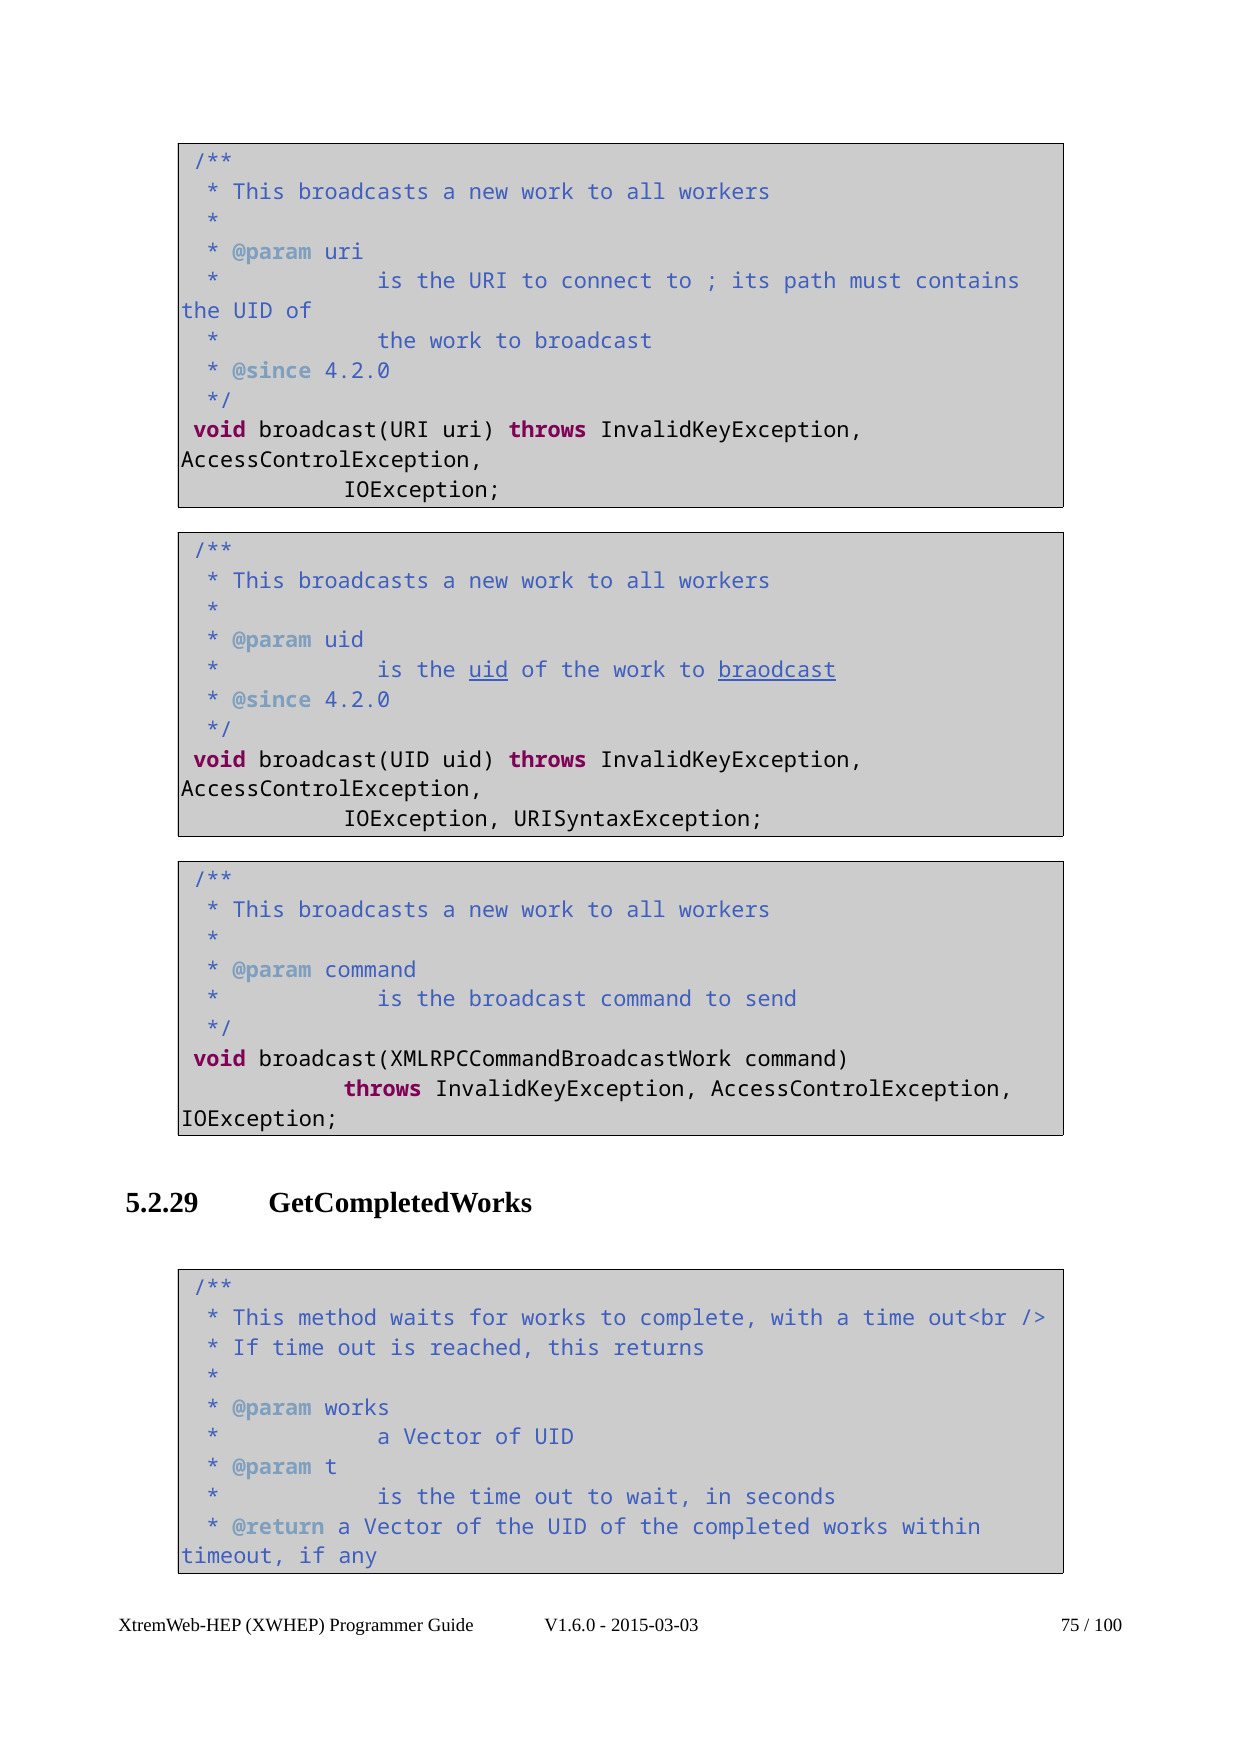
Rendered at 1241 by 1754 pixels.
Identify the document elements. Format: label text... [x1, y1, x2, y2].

text * @since 4.2.0 [179, 681, 1063, 711]
text */ [179, 382, 1063, 411]
text * [179, 921, 1063, 951]
text * @since 4.2.0 [179, 352, 1063, 382]
text /** [179, 144, 1063, 173]
text * This broadcasts a new work to all workers [179, 173, 1063, 203]
text * If time out is reached, this returns [179, 1329, 1063, 1359]
text * This broadcasts a new work to all workers [179, 891, 1063, 921]
text * @param works [179, 1388, 1063, 1418]
text void broadcast(UID uid) throws InvalidKeyException, AccessControlException, [179, 741, 1063, 800]
text IOException, URISyntaxException; [179, 800, 1063, 836]
text /** [179, 1270, 1063, 1299]
text * This method waits for works to complete, with a time out<br /> [179, 1299, 1063, 1329]
text /** [179, 533, 1063, 562]
text * is the uid of the work to braodcast [179, 651, 1063, 681]
text */ [179, 711, 1063, 741]
text * is the broadcast command to send [179, 980, 1063, 1010]
text * is the URI to connect to ; its path must contains the UID of [179, 262, 1063, 322]
text * This broadcasts a new work to all workers [179, 562, 1063, 592]
text * @param command [179, 951, 1063, 980]
text */ [179, 1010, 1063, 1040]
text * [179, 592, 1063, 621]
text * is the time out to wait, in seconds [179, 1478, 1063, 1508]
text * @return a Vector of the UID of the completed works within timeout, if any [179, 1508, 1063, 1573]
text void broadcast(XMLRPCCommandBroadcastWork command) [179, 1040, 1063, 1070]
text * @param t [179, 1448, 1063, 1478]
text * @param uri [179, 233, 1063, 262]
text * [179, 1359, 1063, 1388]
text * @param uid [179, 621, 1063, 651]
text void broadcast(URI uri) throws InvalidKeyException, AccessControlException, [179, 411, 1063, 471]
text /** [179, 862, 1063, 891]
text IOException; [179, 471, 1063, 507]
text * a Vector of UID [179, 1418, 1063, 1448]
subtitle GetCompletedWorks [118, 1186, 1122, 1219]
text * the work to broadcast [179, 322, 1063, 352]
text throws InvalidKeyException, AccessControlException, IOException; [179, 1070, 1063, 1135]
text * [179, 203, 1063, 233]
